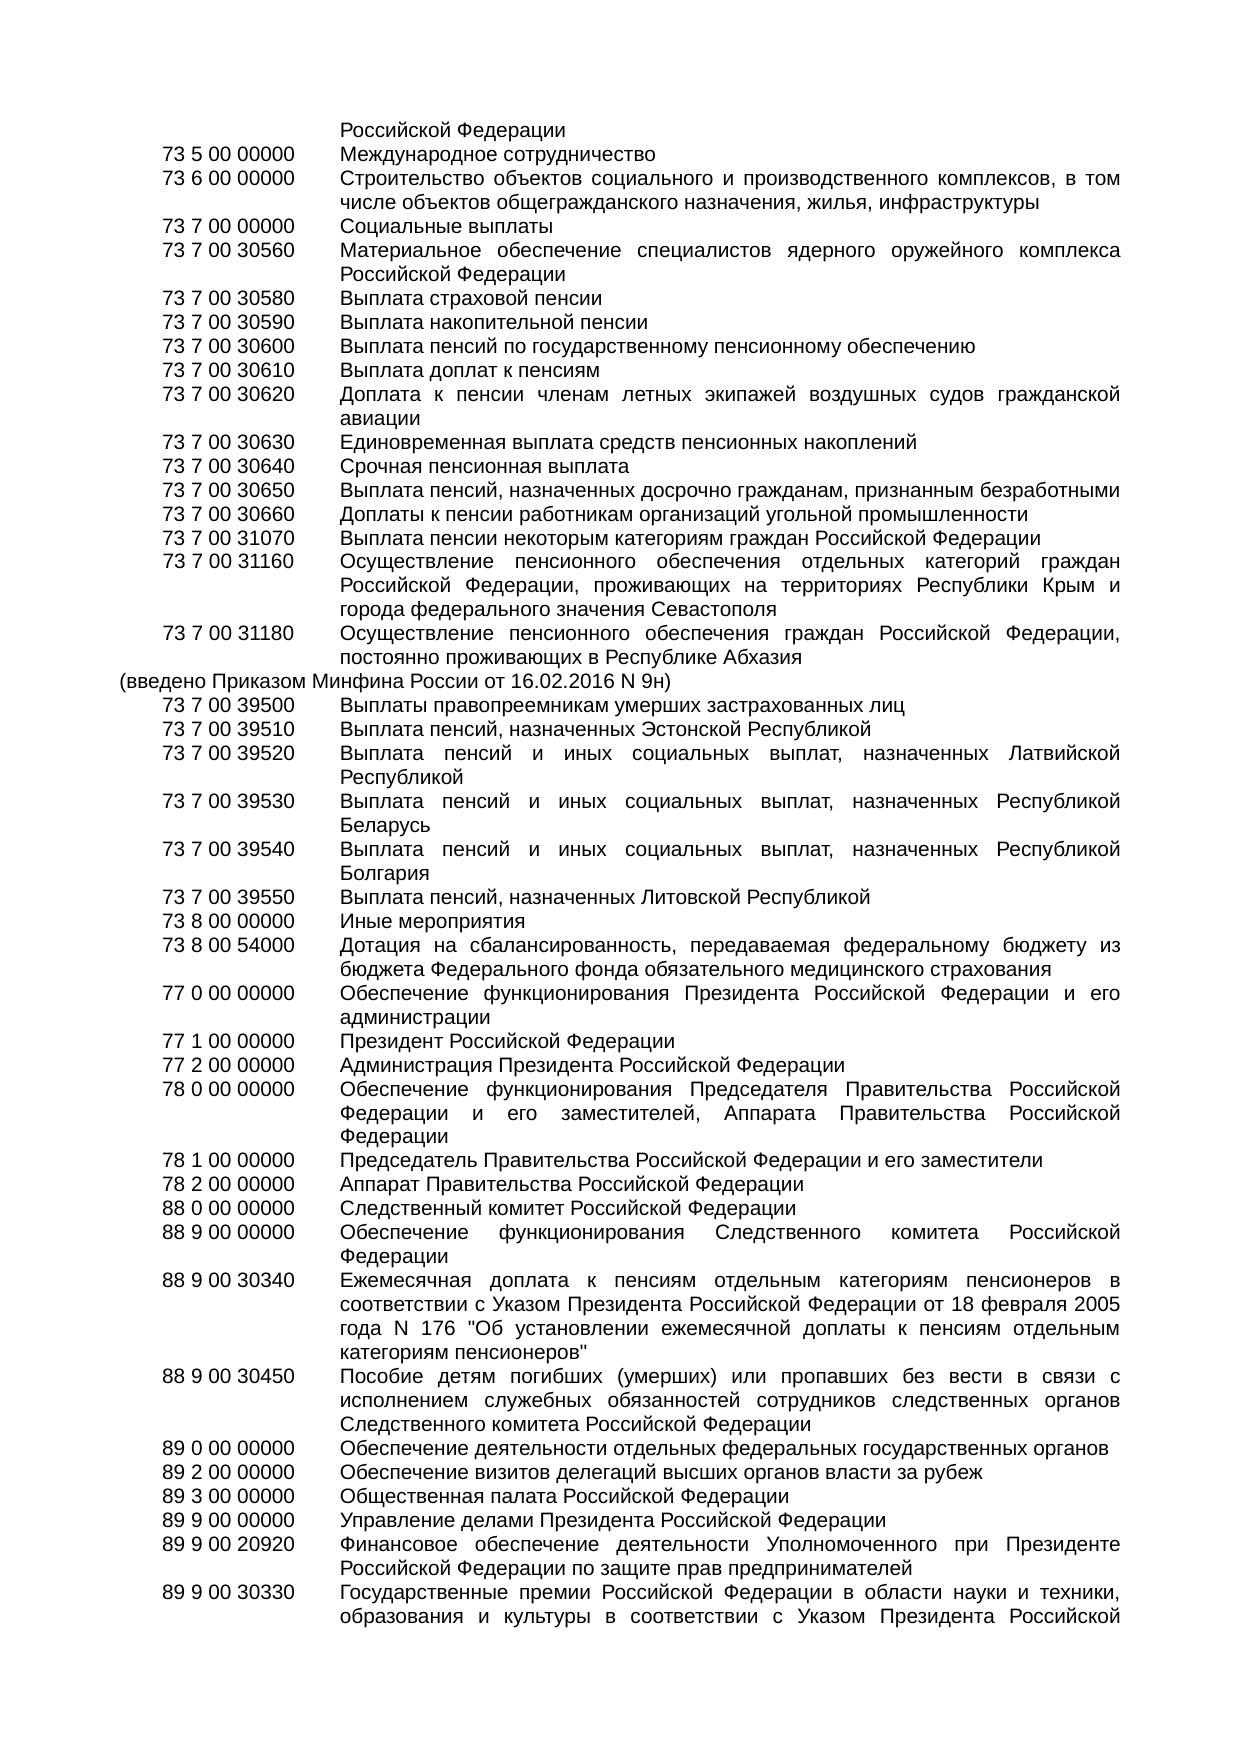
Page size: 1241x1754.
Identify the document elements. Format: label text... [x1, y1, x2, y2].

table_cell (введено Приказом Минфина России от 16.02.2016 N 9н) [118, 669, 1122, 693]
table_cell 73 7 00 30590 [118, 310, 338, 334]
table_cell 73 7 00 31070 [118, 525, 338, 549]
table_cell 78 0 00 00000 [118, 1076, 338, 1148]
table_cell Обеспечение визитов делегаций высших органов власти за рубеж [339, 1460, 1122, 1484]
table_cell [118, 118, 338, 142]
table_cell 88 9 00 00000 [118, 1220, 338, 1268]
table_cell Выплаты правопреемникам умерших застрахованных лиц [339, 693, 1122, 717]
table_cell Общественная палата Российской Федерации [339, 1484, 1122, 1508]
table_cell Выплата пенсий и иных социальных выплат, назначенных Латвийской Республикой [339, 741, 1122, 789]
table_cell 73 7 00 30630 [118, 430, 338, 453]
table_cell Выплата страховой пенсии [339, 286, 1122, 310]
table_cell Осуществление пенсионного обеспечения отдельных категорий граждан Российской Федерации, проживающих на территориях Республики Крым и города федерального значения Севастополя [339, 549, 1122, 621]
table_cell 78 1 00 00000 [118, 1148, 338, 1172]
table_cell 73 7 00 39550 [118, 885, 338, 909]
table_cell Председатель Правительства Российской Федерации и его заместители [339, 1148, 1122, 1172]
table_cell 73 8 00 00000 [118, 909, 338, 933]
table_cell Ежемесячная доплата к пенсиям отдельным категориям пенсионеров в соответствии с Указом Президента Российской Федерации от 18 февраля 2005 года N 176 "Об установлении ежемесячной доплаты к пенсиям отдельным категориям пенсионеров" [339, 1268, 1122, 1364]
table_cell Выплата доплат к пенсиям [339, 358, 1122, 382]
table_cell Социальные выплаты [339, 214, 1122, 238]
table_cell Управление делами Президента Российской Федерации [339, 1508, 1122, 1532]
table_cell Президент Российской Федерации [339, 1029, 1122, 1052]
table_cell 73 5 00 00000 [118, 142, 338, 166]
table_cell Выплата пенсий, назначенных Эстонской Республикой [339, 717, 1122, 741]
table_cell 73 7 00 30610 [118, 358, 338, 382]
table_cell Международное сотрудничество [339, 142, 1122, 166]
table_cell 73 7 00 30660 [118, 501, 338, 525]
table_cell Выплата пенсии некоторым категориям граждан Российской Федерации [339, 525, 1122, 549]
table_cell 73 7 00 30620 [118, 382, 338, 429]
table_cell 89 9 00 00000 [118, 1508, 338, 1532]
table_cell Выплата пенсий и иных социальных выплат, назначенных Республикой Болгария [339, 837, 1122, 885]
table_cell 73 7 00 00000 [118, 214, 338, 238]
table_cell Выплата пенсий, назначенных досрочно гражданам, признанным безработными [339, 478, 1122, 501]
table_cell 73 7 00 31180 [118, 621, 338, 669]
table_cell 89 0 00 00000 [118, 1436, 338, 1460]
table_cell 73 7 00 30650 [118, 478, 338, 501]
table_cell Администрация Президента Российской Федерации [339, 1053, 1122, 1076]
table_cell Пособие детям погибших (умерших) или пропавших без вести в связи с исполнением служебных обязанностей сотрудников следственных органов Следственного комитета Российской Федерации [339, 1364, 1122, 1436]
table_cell Срочная пенсионная выплата [339, 454, 1122, 477]
table_cell Государственные премии Российской Федерации в области науки и техники, образования и культуры в соответствии с Указом Президента Российской [339, 1580, 1122, 1627]
table_cell 77 2 00 00000 [118, 1053, 338, 1076]
table_cell 73 7 00 31160 [118, 549, 338, 621]
table_cell Обеспечение деятельности отдельных федеральных государственных органов [339, 1436, 1122, 1460]
table_cell Доплаты к пенсии работникам организаций угольной промышленности [339, 501, 1122, 525]
table_cell Строительство объектов социального и производственного комплексов, в том числе объектов общегражданского назначения, жилья, инфраструктуры [339, 166, 1122, 214]
table_cell 89 9 00 30330 [118, 1580, 338, 1627]
table_cell Дотация на сбалансированность, передаваемая федеральному бюджету из бюджета Федерального фонда обязательного медицинского страхования [339, 933, 1122, 981]
table_cell 73 7 00 39520 [118, 741, 338, 789]
table_cell 89 3 00 00000 [118, 1484, 338, 1508]
table_cell Аппарат Правительства Российской Федерации [339, 1172, 1122, 1196]
table_cell 73 7 00 30560 [118, 238, 338, 286]
table_cell Выплата пенсий по государственному пенсионному обеспечению [339, 334, 1122, 358]
table_cell 73 6 00 00000 [118, 166, 338, 214]
table_cell 73 7 00 39530 [118, 789, 338, 837]
table_cell Финансовое обеспечение деятельности Уполномоченного при Президенте Российской Федерации по защите прав предпринимателей [339, 1532, 1122, 1579]
table_cell Выплата пенсий, назначенных Литовской Республикой [339, 885, 1122, 909]
table_cell Российской Федерации [339, 118, 1122, 142]
table_cell Осуществление пенсионного обеспечения граждан Российской Федерации, постоянно проживающих в Республике Абхазия [339, 621, 1122, 669]
table_cell 73 7 00 30600 [118, 334, 338, 358]
table_cell Выплата пенсий и иных социальных выплат, назначенных Республикой Беларусь [339, 789, 1122, 837]
table_cell 77 0 00 00000 [118, 981, 338, 1028]
table_cell Материальное обеспечение специалистов ядерного оружейного комплекса Российской Федерации [339, 238, 1122, 286]
table_cell Обеспечение функционирования Следственного комитета Российской Федерации [339, 1220, 1122, 1268]
table_cell Обеспечение функционирования Председателя Правительства Российской Федерации и его заместителей, Аппарата Правительства Российской Федерации [339, 1076, 1122, 1148]
table_cell Выплата накопительной пенсии [339, 310, 1122, 334]
table_cell 88 9 00 30340 [118, 1268, 338, 1364]
table_cell 89 9 00 20920 [118, 1532, 338, 1579]
table_cell 73 7 00 30640 [118, 454, 338, 477]
table_cell 88 0 00 00000 [118, 1196, 338, 1220]
table_cell Единовременная выплата средств пенсионных накоплений [339, 430, 1122, 453]
table_cell 77 1 00 00000 [118, 1029, 338, 1052]
table_cell Обеспечение функционирования Президента Российской Федерации и его администрации [339, 981, 1122, 1028]
table_cell 73 7 00 39540 [118, 837, 338, 885]
table_cell 73 7 00 39500 [118, 693, 338, 717]
table_cell Доплата к пенсии членам летных экипажей воздушных судов гражданской авиации [339, 382, 1122, 429]
table_cell 73 7 00 39510 [118, 717, 338, 741]
table_cell 88 9 00 30450 [118, 1364, 338, 1436]
table_cell 89 2 00 00000 [118, 1460, 338, 1484]
table_cell Иные мероприятия [339, 909, 1122, 933]
table_cell 73 8 00 54000 [118, 933, 338, 981]
table_cell Следственный комитет Российской Федерации [339, 1196, 1122, 1220]
table_cell 78 2 00 00000 [118, 1172, 338, 1196]
table_cell 73 7 00 30580 [118, 286, 338, 310]
